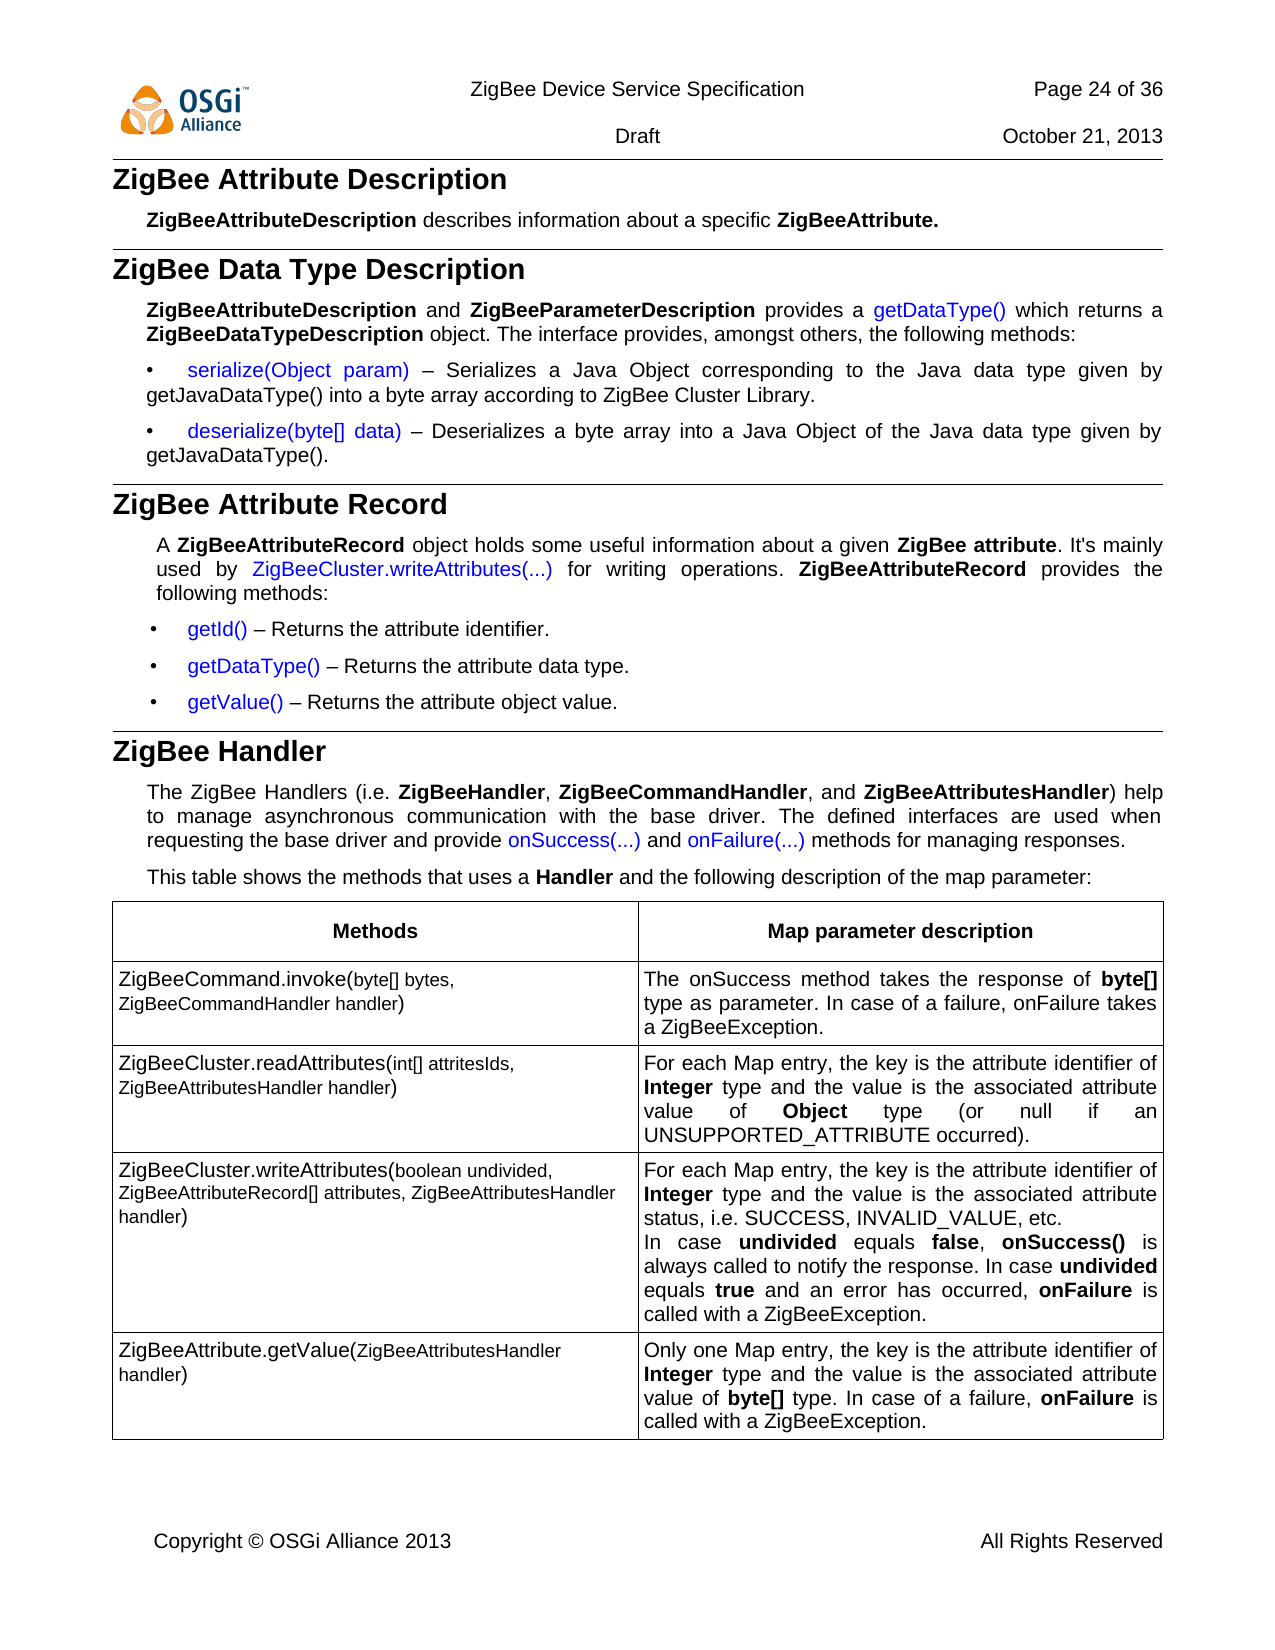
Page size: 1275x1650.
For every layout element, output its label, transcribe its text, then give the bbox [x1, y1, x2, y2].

list getId() – Returns the attribute identifier. [150, 617, 1163, 641]
subtitle ZigBee Attribute Description [112, 160, 1163, 196]
table_cell For each Map entry, the key is the attribute identifier of Integer type and the value is the associated attribute value of Object type (or null if an UNSUPPORTED_ATTRIBUTE occurred). [639, 1046, 1163, 1152]
table_cell The onSuccess method takes the response of byte[] type as parameter. In case of a failure, onFailure takes a ZigBeeException. [639, 962, 1163, 1045]
table_cell ZigBeeCommand.invoke(byte[] bytes, ZigBeeCommandHandler handler) [113, 962, 638, 1045]
table_cell For each Map entry, the key is the attribute identifier of Integer type and the value is the associated attribute status, i.e. SUCCESS, INVALID_VALUE, etc. In case undivided equals false, onSuccess() is always called to notify the response. In case undivided equals true and an error has occurred, onFailure is called with a ZigBeeException. [639, 1153, 1163, 1332]
text The ZigBee Handlers (i.e. ZigBeeHandler, ZigBeeCommandHandler, and ZigBeeAttributesHandler) help to manage asynchronous communication with the base driver. The defined interfaces are used when requesting the base driver and provide onSuccess(...) and onFailure(...) methods for managing responses. [147, 780, 1163, 852]
picture [113, 78, 257, 142]
table_header Map parameter description [639, 902, 1163, 961]
table_cell ZigBeeCluster.readAttributes(int[] attritesIds, ZigBeeAttributesHandler handler) [113, 1046, 638, 1152]
subtitle ZigBee Handler [112, 732, 1163, 768]
text This table shows the methods that uses a Handler and the following description of the map parameter: [147, 864, 1163, 888]
table_cell ZigBeeAttribute.getValue(ZigBeeAttributesHandler handler) [113, 1333, 638, 1439]
subtitle ZigBee Attribute Record [112, 485, 1163, 520]
table_cell Only one Map entry, the key is the attribute identifier of Integer type and the value is the associated attribute value of byte[] type. In case of a failure, onFailure is called with a ZigBeeException. [639, 1333, 1163, 1439]
table_header Methods [113, 902, 638, 961]
list deserialize(byte[] data) – Deserializes a byte array into a Java Object of the Java data type given by getJavaDataType(). [146, 419, 1163, 467]
text A ZigBeeAttributeRecord object holds some useful information about a given ZigBee attribute. It's mainly used by ZigBeeCluster.writeAttributes(...) for writing operations. ZigBeeAttributeRecord provides the following methods: [156, 533, 1163, 604]
table_cell ZigBeeCluster.writeAttributes(boolean undivided, ZigBeeAttributeRecord[] attributes, ZigBeeAttributesHandler handler) [113, 1153, 638, 1332]
list serialize(Object param) – Serializes a Java Object corresponding to the Java data type given by getJavaDataType() into a byte array according to ZigBee Cluster Library. [146, 358, 1163, 406]
subtitle ZigBee Data Type Description [112, 250, 1163, 285]
text ZigBeeAttributeDescription describes information about a specific ZigBeeAttribute. [146, 208, 1163, 232]
text ZigBeeAttributeDescription and ZigBeeParameterDescription provides a getDataType() which returns a ZigBeeDataTypeDescription object. The interface provides, amongst others, the following methods: [146, 298, 1163, 346]
